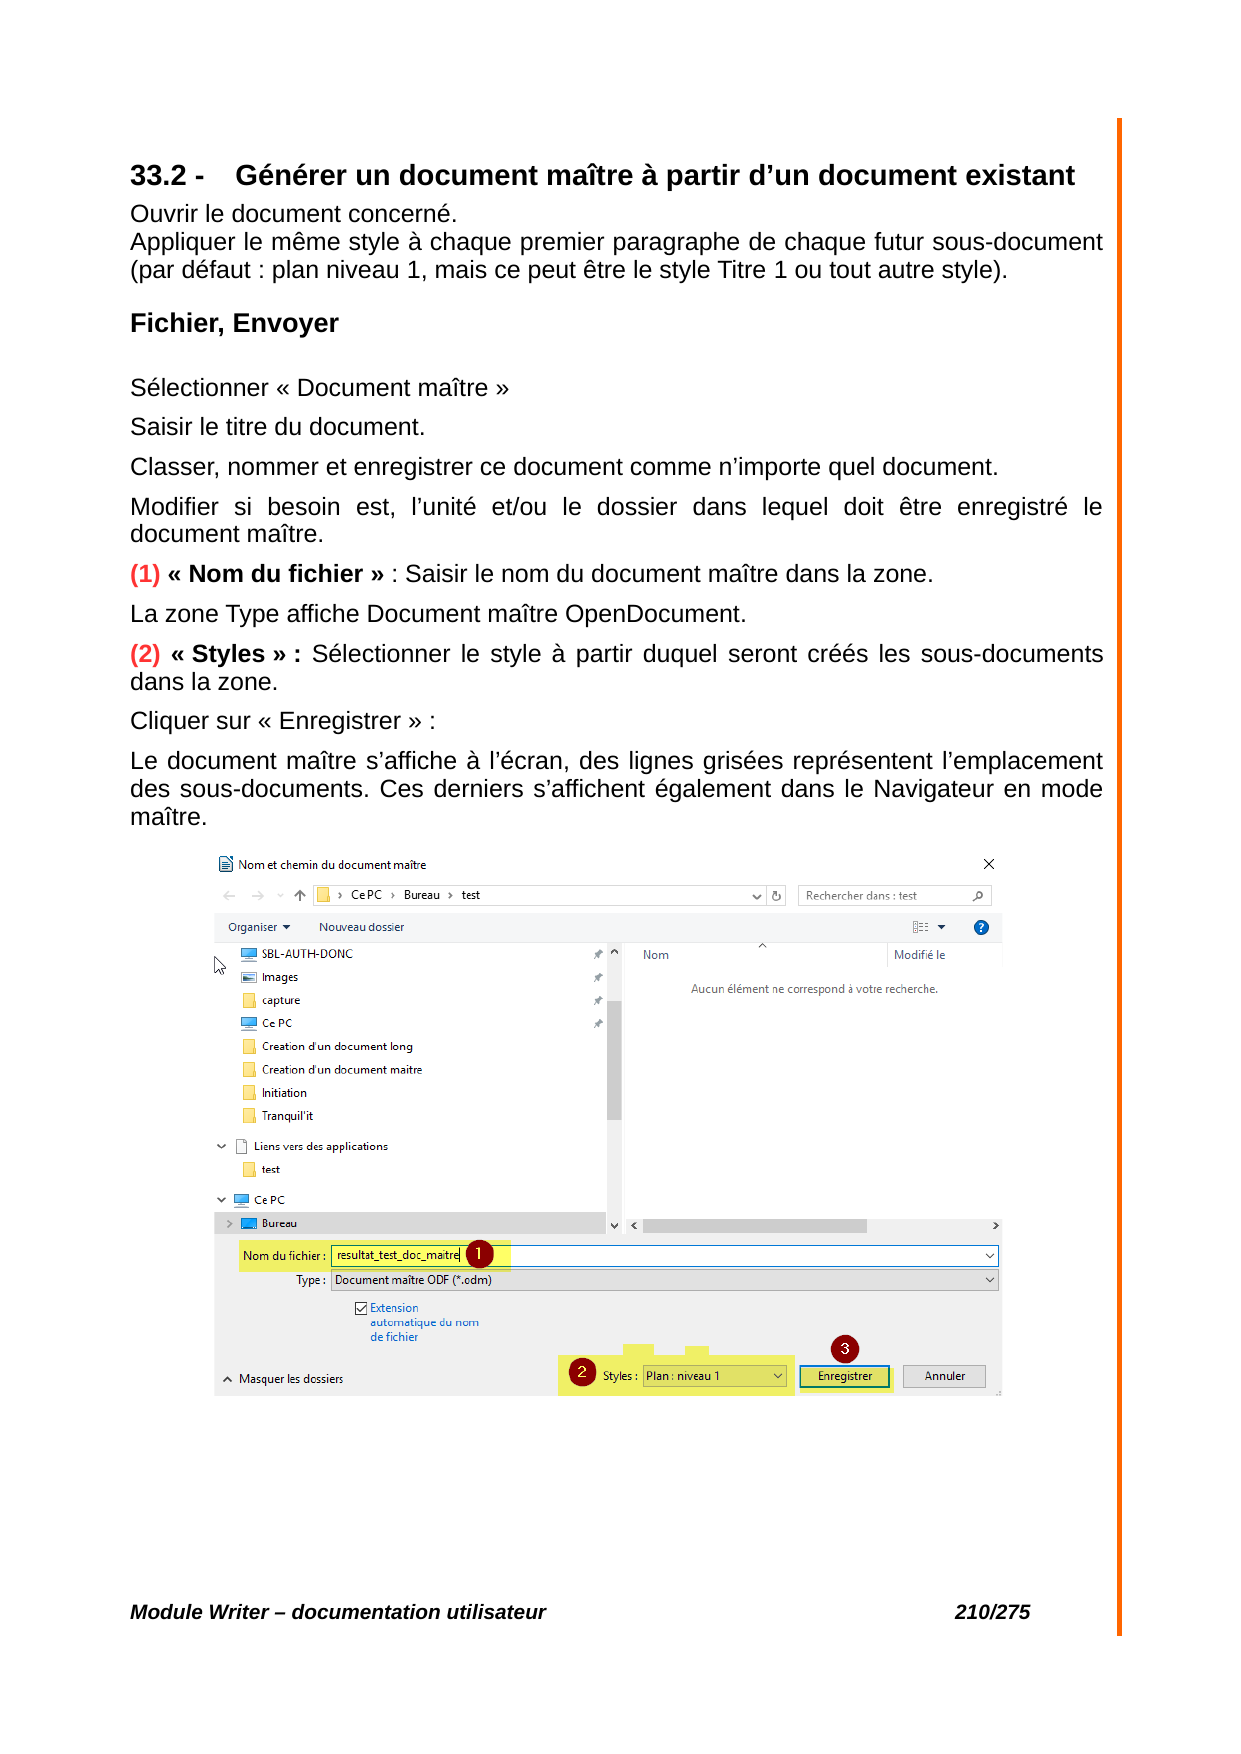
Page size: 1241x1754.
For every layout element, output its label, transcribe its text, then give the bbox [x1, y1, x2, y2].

text (2) « Styles » : Sélectionner le style à partir duquel seront créés les sous-documents dans la zone. [130, 639, 1105, 695]
text (1) « Nom du fichier » : Saisir le nom du document maître dans la zone. [130, 560, 1105, 588]
text Le document maître s’affiche à l’écran, des lignes grisées représentent l’emplacement des sous-documents. Ces derniers s’affichent également dans le Navigateur en mode maître. [130, 747, 1105, 830]
text Ouvrir le document concerné. [130, 200, 1105, 228]
text Cliquer sur « Enregistrer » : [130, 707, 1105, 735]
text Appliquer le même style à chaque premier paragraphe de chaque futur sous-document (par défaut : plan niveau 1, mais ce peut être le style Titre 1 ou tout autre style). [130, 228, 1105, 284]
text Saisir le titre du document. [130, 413, 1105, 441]
text Sélectionner « Document maître » [130, 373, 1105, 401]
text Classer, nommer et enregistrer ce document comme n’importe quel document. [130, 453, 1105, 481]
picture [214, 850, 1003, 1396]
subtitle Générer un document maître à partir d’un document existant [130, 159, 1105, 192]
text Fichier, Envoyer [130, 308, 1105, 338]
text La zone Type affiche Document maître OpenDocument. [130, 600, 1105, 628]
text Modifier si besoin est, l’unité et/ou le dossier dans lequel doit être enregistré le document maître. [130, 492, 1105, 548]
